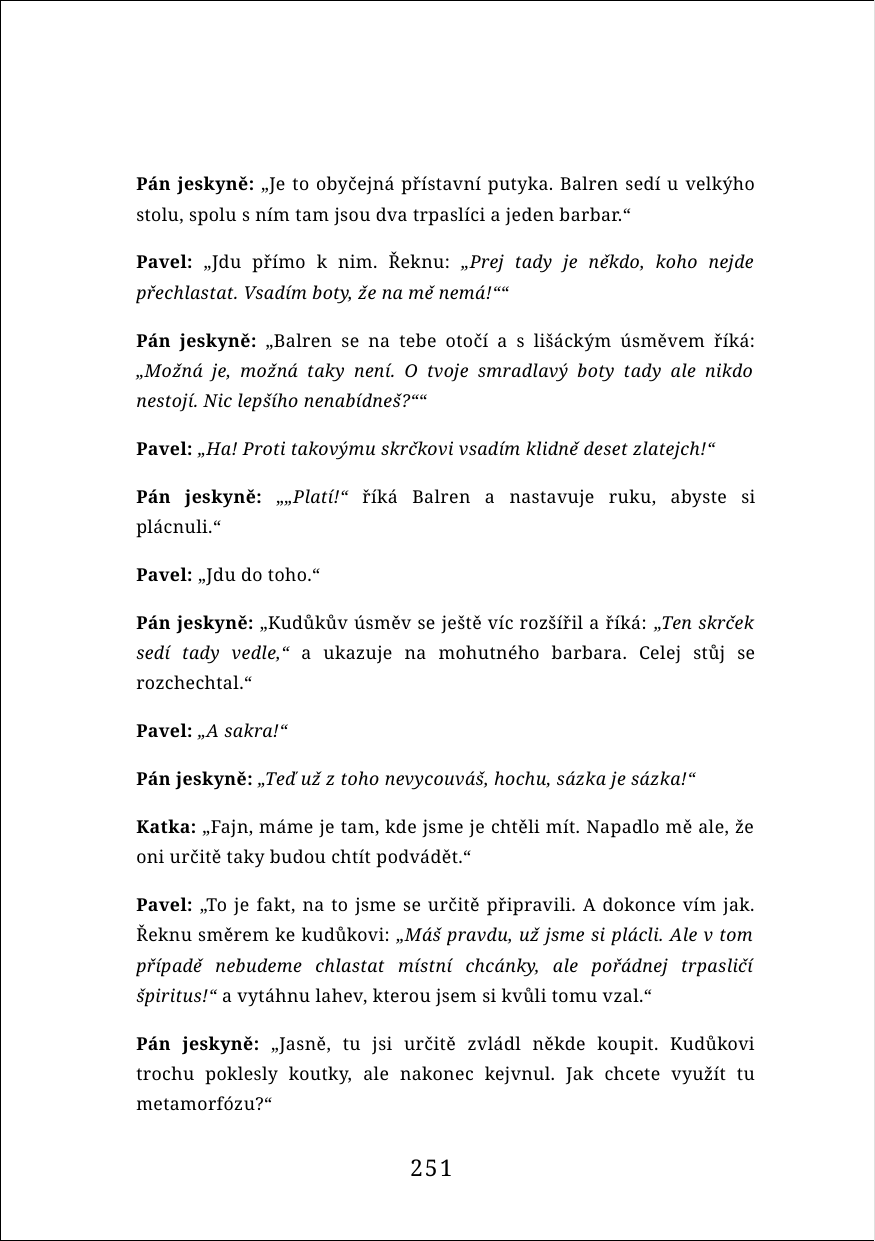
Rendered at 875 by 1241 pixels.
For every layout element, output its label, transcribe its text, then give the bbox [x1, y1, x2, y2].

text Pavel: „Jdu přímo k nim. Řeknu: „Prej tady je někdo, koho nejde přechlastat. Vsadím boty, že na mě nemá!““ [136, 250, 756, 304]
text Pavel: „Ha! Proti takovýmu skrčkovi vsadím klidně deset zlatejch!“ [136, 436, 756, 461]
text Pán jeskyně: „Je to obyčejná přístavní putyka. Balren sedí u velkýho stolu, spolu s ním tam jsou dva trpaslíci a jeden barbar.“ [136, 172, 756, 226]
text Pán jeskyně: „Teď už z toho nevycouváš, hochu, sázka je sázka!“ [136, 767, 756, 791]
text Pán jeskyně: „Kudůkův úsměv se ještě víc rozšířil a říká: „Ten skrček sedí tady vedle,“ a ukazuje na mohutného barbara. Celej stůj se rozchechtal.“ [136, 610, 756, 695]
text Pán jeskyně: „Jasně, tu jsi určitě zvládl někde koupit. Kudůkovi trochu poklesly koutky, ale nakonec kejvnul. Jak chcete využít tu metamorfózu?“ [136, 1031, 756, 1116]
text Pán jeskyně: „„Platí!“ říká Balren a nastavuje ruku, abyste si plácnuli.“ [136, 484, 756, 539]
text Pavel: „Jdu do toho.“ [136, 562, 756, 587]
text Katka: „Fajn, máme je tam, kde jsme je chtěli mít. Napadlo mě ale, že oni určitě taky budou chtít podvádět.“ [136, 814, 756, 869]
text Pán jeskyně: „Balren se na tebe otočí a s lišáckým úsměvem říká: „Možná je, možná taky není. O tvoje smradlavý boty tady ale nikdo nestojí. Nic lepšího nenabídneš?““ [136, 328, 756, 413]
text Pavel: „To je fakt, na to jsme se určitě připravili. A dokonce vím jak. Řeknu směrem ke kudůkovi: „Máš pravdu, už jsme si plácli. Ale v tom případě nebudeme chlastat místní chcánky, ale pořádnej trpasličí špiritus!“ a vytáhnu lahev, kterou jsem si kvůli tomu vzal.“ [136, 893, 756, 1007]
text Pavel: „A sakra!“ [136, 719, 756, 743]
